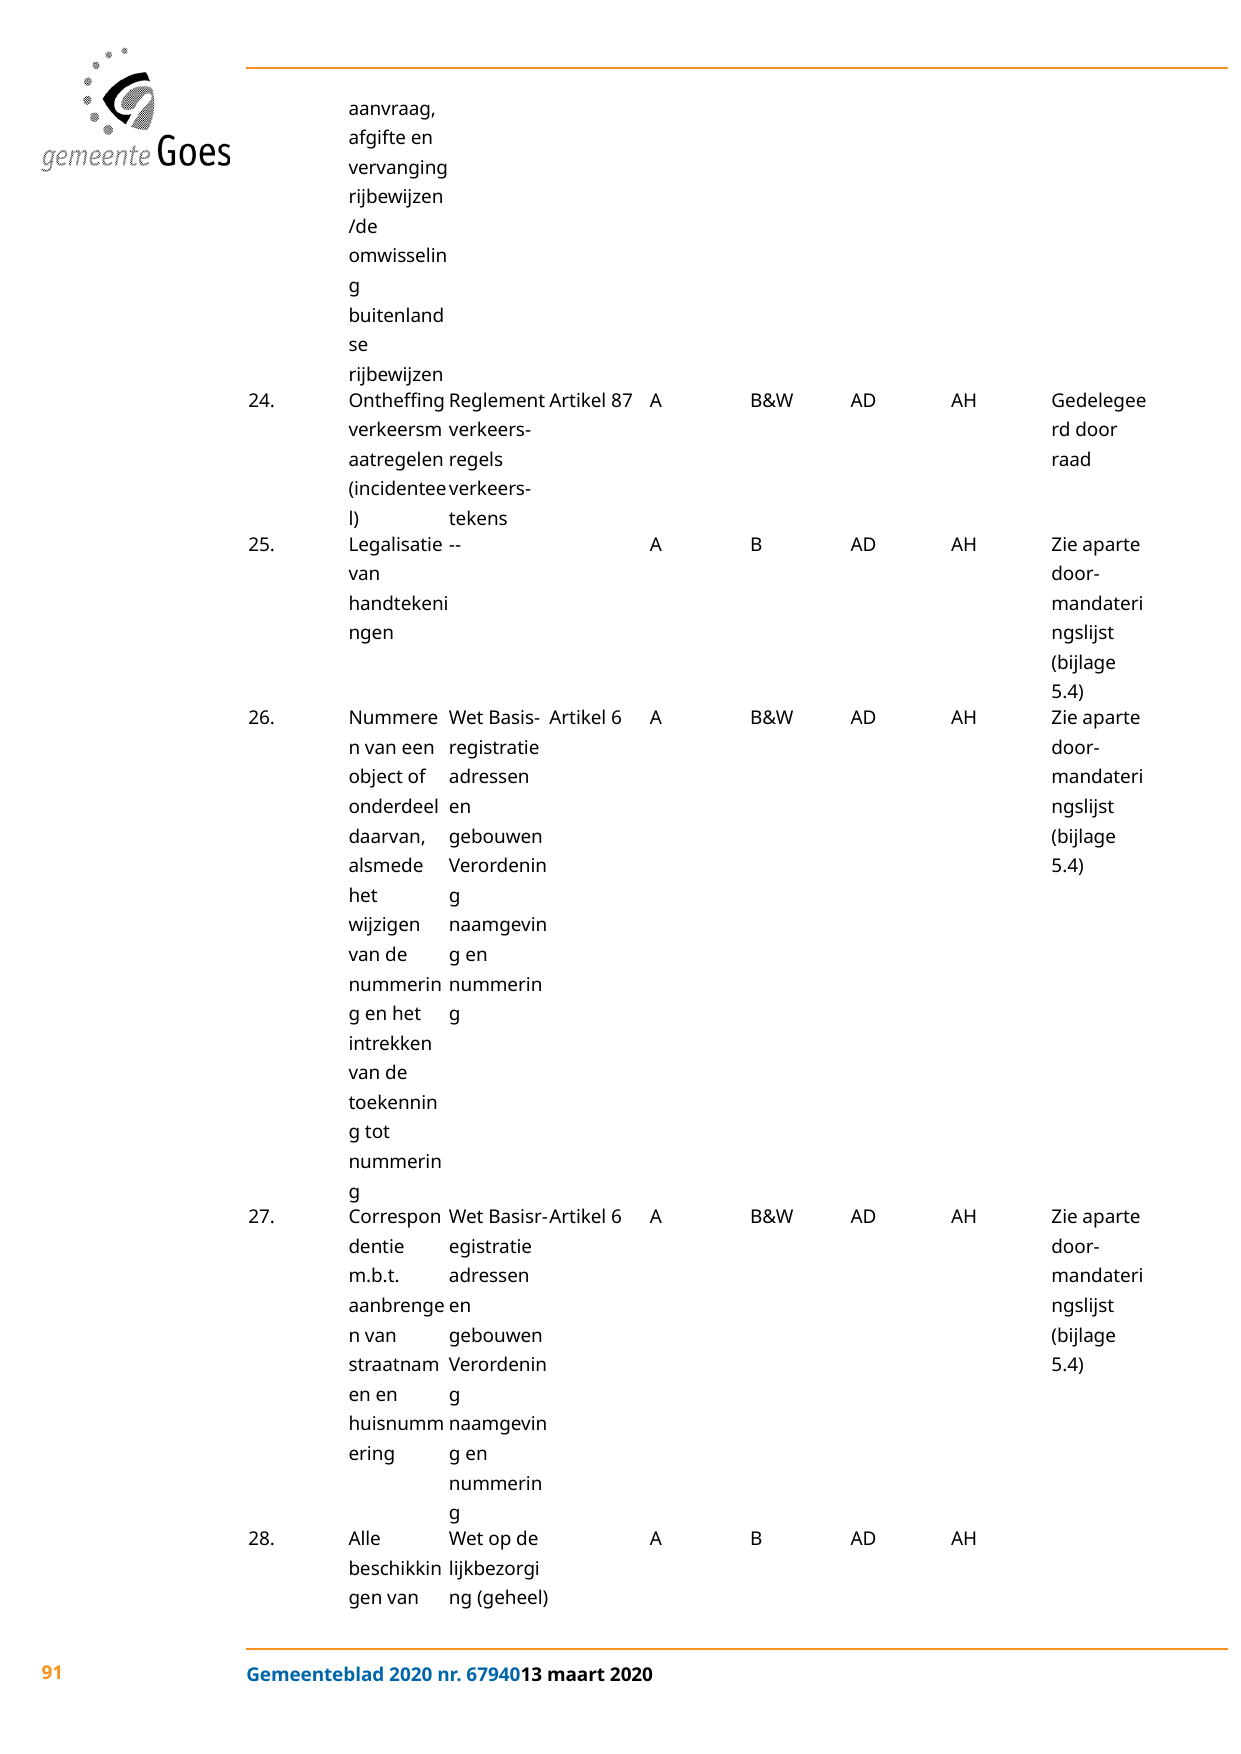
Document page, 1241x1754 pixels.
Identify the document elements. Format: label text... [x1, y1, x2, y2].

table_cell A [650, 705, 750, 1203]
table_cell [650, 95, 750, 387]
table_cell AH [951, 1525, 1051, 1610]
table_cell Correspondentie m.b.t. aanbrengen van straatnamen en huisnummering [348, 1204, 449, 1525]
table_cell AH [951, 705, 1051, 1203]
table_cell AD [850, 531, 951, 704]
table_cell AD [850, 1525, 951, 1610]
table_cell [549, 1525, 649, 1610]
table_cell 24. [248, 387, 348, 531]
table_cell [248, 95, 348, 387]
table_cell 26. [248, 705, 348, 1203]
table_cell [951, 95, 1051, 387]
table_cell B&W [750, 387, 850, 531]
table_cell [1051, 95, 1152, 387]
table_cell Zie aparte door-mandateringslijst (bijlage 5.4) [1051, 1204, 1152, 1525]
table_cell Alle beschikkingen van [348, 1525, 449, 1610]
table_cell A [650, 1525, 750, 1610]
table_cell [549, 95, 649, 387]
table_cell Wet op de lijkbezorging (geheel) [449, 1525, 549, 1610]
table_cell B [750, 531, 850, 704]
table_cell 25. [248, 531, 348, 704]
table_cell AH [951, 387, 1051, 531]
table_cell Zie aparte door-mandateringslijst (bijlage 5.4) [1051, 531, 1152, 704]
table_cell 27. [248, 1204, 348, 1525]
table_cell AD [850, 1204, 951, 1525]
table_cell Nummeren van een object of onderdeel daarvan, alsmede het wijzigen van de nummering en het intrekken van de toekenning tot nummering [348, 705, 449, 1203]
table_cell Artikel 6 [549, 1204, 649, 1525]
table_cell Artikel 87 [549, 387, 649, 531]
table_cell [1051, 1525, 1152, 1610]
table_cell A [650, 1204, 750, 1525]
table_cell -- [449, 531, 549, 704]
picture [41, 47, 231, 172]
table_cell 28. [248, 1525, 348, 1610]
table_cell AH [951, 531, 1051, 704]
table_cell Zie aparte door-mandateringslijst (bijlage 5.4) [1051, 705, 1152, 1203]
table_cell [750, 95, 850, 387]
table_cell Artikel 6 [549, 705, 649, 1203]
table_cell [850, 95, 951, 387]
table_cell AD [850, 387, 951, 531]
table_cell AD [850, 705, 951, 1203]
table_cell Reglement verkeers-regels verkeers-tekens [449, 387, 549, 531]
table_cell Wet Basis-registratie adressen en gebouwen Verordening naamgeving en nummering [449, 705, 549, 1203]
table_cell Legalisatie van handtekeningen [348, 531, 449, 704]
table_cell A [650, 531, 750, 704]
table_cell Ontheffing verkeersmaatregelen (incidenteel) [348, 387, 449, 531]
table_cell A [650, 387, 750, 531]
table_cell Wet Basisr-egistratie adressen en gebouwen Verordening naamgeving en nummering [449, 1204, 549, 1525]
table_cell Gedelegeerd door raad [1051, 387, 1152, 531]
table_cell aanvraag, afgifte en vervanging rijbewijzen/de omwisseling buitenlandse rijbewijzen [348, 95, 449, 387]
table_cell [449, 95, 549, 387]
table_cell [549, 531, 649, 704]
table_cell B&W [750, 1204, 850, 1525]
table_cell B [750, 1525, 850, 1610]
table_cell B&W [750, 705, 850, 1203]
table_cell AH [951, 1204, 1051, 1525]
